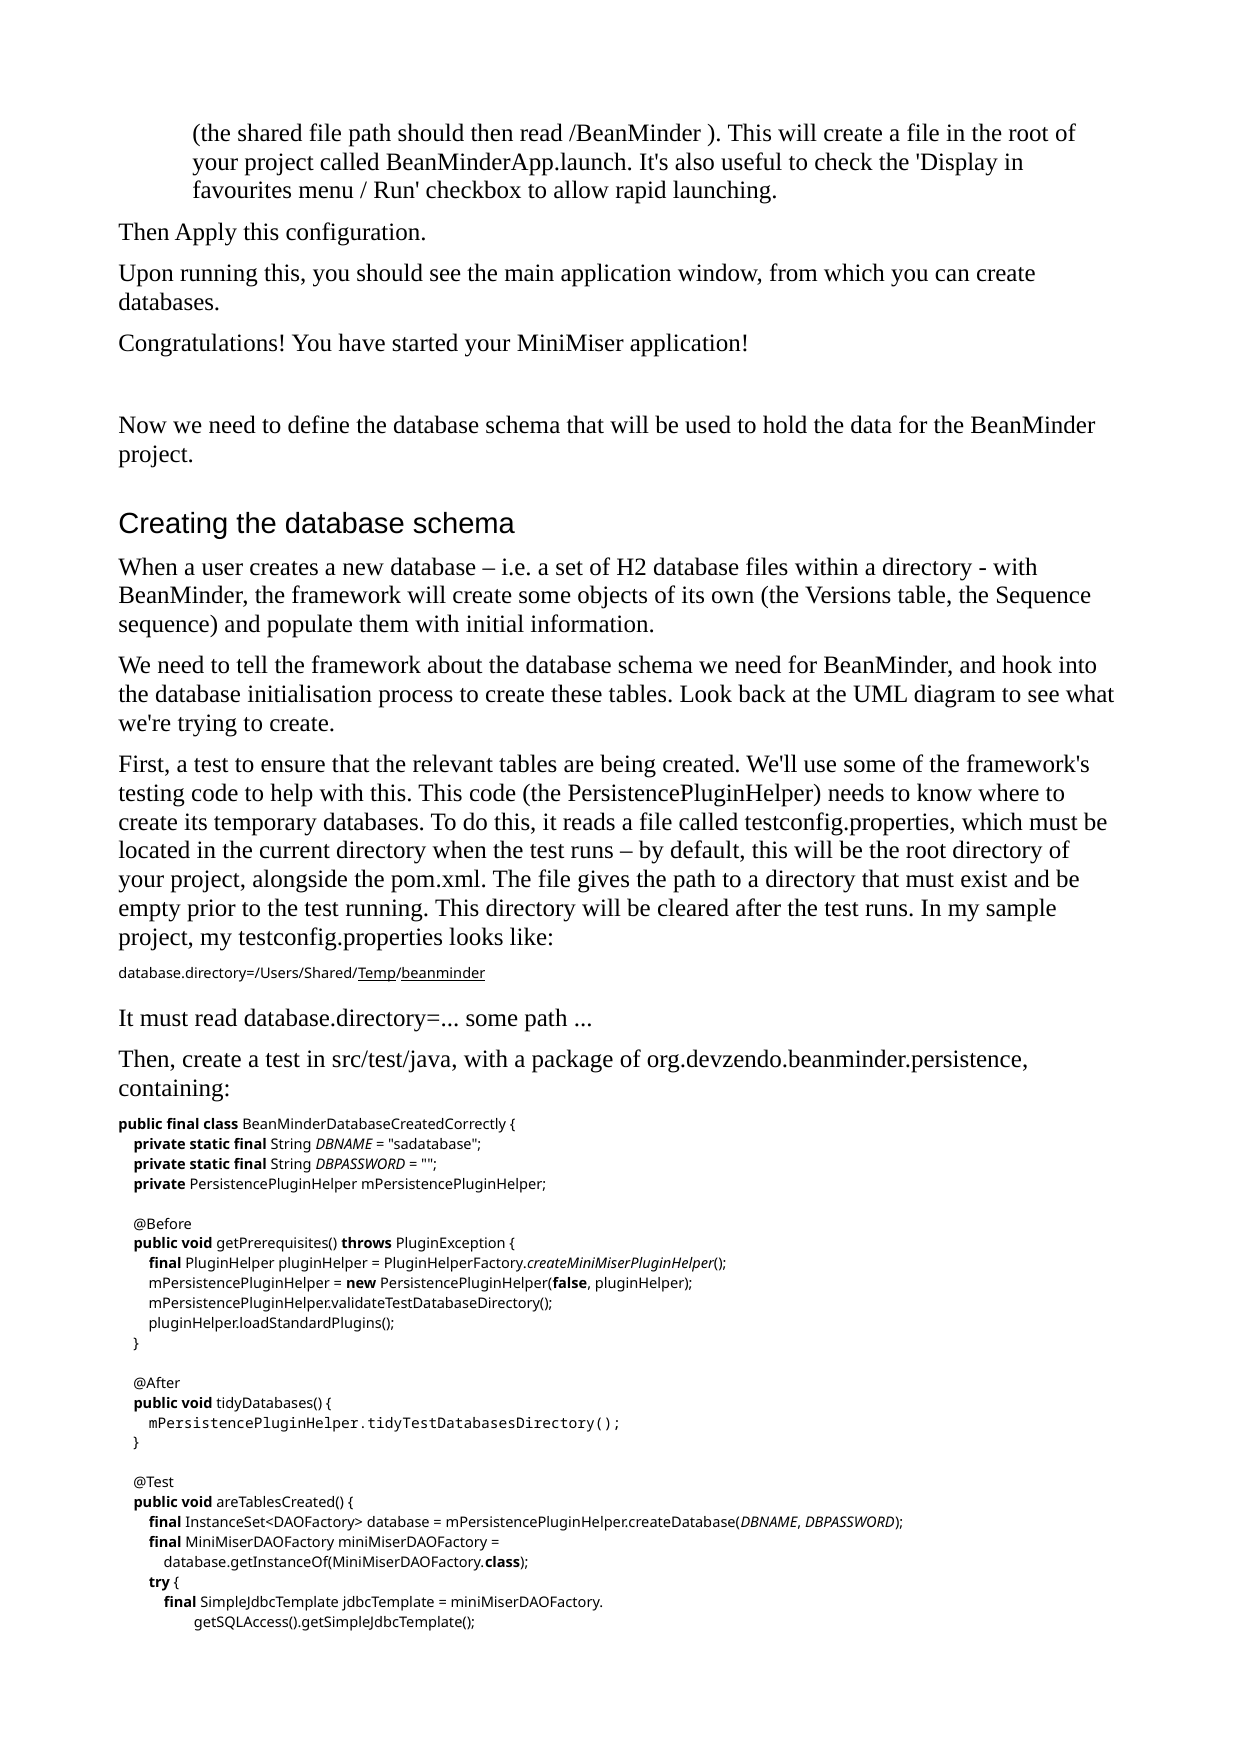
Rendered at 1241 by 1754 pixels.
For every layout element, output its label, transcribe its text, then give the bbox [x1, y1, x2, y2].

subtitle Creating the database schema [118, 506, 1122, 539]
text final MiniMiserDAOFactory miniMiserDAOFactory = [118, 1532, 1122, 1552]
text public final class BeanMinderDatabaseCreatedCorrectly { [118, 1114, 1122, 1134]
text } [118, 1432, 1122, 1452]
text public void areTablesCreated() { [118, 1492, 1122, 1512]
text private static final String DBPASSWORD = ""; [118, 1154, 1122, 1174]
text Then Apply this configuration. [118, 217, 1122, 246]
text pluginHelper.loadStandardPlugins(); [118, 1313, 1122, 1333]
text final SimpleJdbcTemplate jdbcTemplate = miniMiserDAOFactory. [118, 1591, 1122, 1611]
text @After [118, 1373, 1122, 1392]
text private PersistencePluginHelper mPersistencePluginHelper; [118, 1174, 1122, 1193]
text final InstanceSet<DAOFactory> database = mPersistencePluginHelper.createDatabase(DBNAME, DBPASSWORD); [118, 1512, 1122, 1532]
text try { [118, 1572, 1122, 1591]
text (the shared file path should then read /BeanMinder ). This will create a file in the root of your project called BeanMinderApp.launch. It's also useful to check the 'Display in favourites menu / Run' checkbox to allow rapid launching. [192, 118, 1122, 204]
text When a user creates a new database – i.e. a set of H2 database files within a directory - with BeanMinder, the framework will create some objects of its own (the Versions table, the Sequence sequence) and populate them with initial information. [118, 552, 1122, 638]
text mPersistencePluginHelper.validateTestDatabaseDirectory(); [118, 1293, 1122, 1313]
text private static final String DBNAME = "sadatabase"; [118, 1134, 1122, 1154]
text Upon running this, you should see the main application window, from which you can create databases. [118, 258, 1122, 316]
text We need to tell the framework about the database schema we need for BeanMinder, and hook into the database initialisation process to create these tables. Look back at the UML diagram to see what we're trying to create. [118, 650, 1122, 737]
text public void getPrerequisites() throws PluginException { [118, 1233, 1122, 1253]
text final PluginHelper pluginHelper = PluginHelperFactory.createMiniMiserPluginHelper(); [118, 1253, 1122, 1273]
text mPersistencePluginHelper = new PersistencePluginHelper(false, pluginHelper); [118, 1273, 1122, 1293]
text database.directory=/Users/Shared/Temp/beanminder [118, 963, 1122, 983]
text Then, create a test in src/test/java, with a package of org.devzendo.beanminder.persistence, containing: [118, 1044, 1122, 1101]
text database.getInstanceOf(MiniMiserDAOFactory.class); [118, 1552, 1122, 1572]
text getSQLAccess().getSimpleJdbcTemplate(); [118, 1611, 1122, 1631]
text Now we need to define the database schema that will be used to hold the data for the BeanMinder project. [118, 411, 1122, 468]
text It must read database.directory=... some path ... [118, 1003, 1122, 1031]
text @Before [118, 1213, 1122, 1233]
text @Test [118, 1472, 1122, 1492]
text } [118, 1333, 1122, 1353]
text First, a test to ensure that the relevant tables are being created. We'll use some of the framework's testing code to help with this. This code (the PersistencePluginHelper) needs to know where to create its temporary databases. To do this, it reads a file called testconfig.properties, which must be located in the current directory when the test runs – by default, this will be the root directory of your project, alongside the pom.xml. The file gives the path to a directory that must exist and be empty prior to the test running. This directory will be cleared after the test runs. In my sample project, my testconfig.properties looks like: [118, 749, 1122, 950]
text Congratulations! You have started your MiniMiser application! [118, 328, 1122, 357]
text mPersistencePluginHelper.tidyTestDatabasesDirectory(); [118, 1412, 1122, 1432]
text public void tidyDatabases() { [118, 1392, 1122, 1412]
